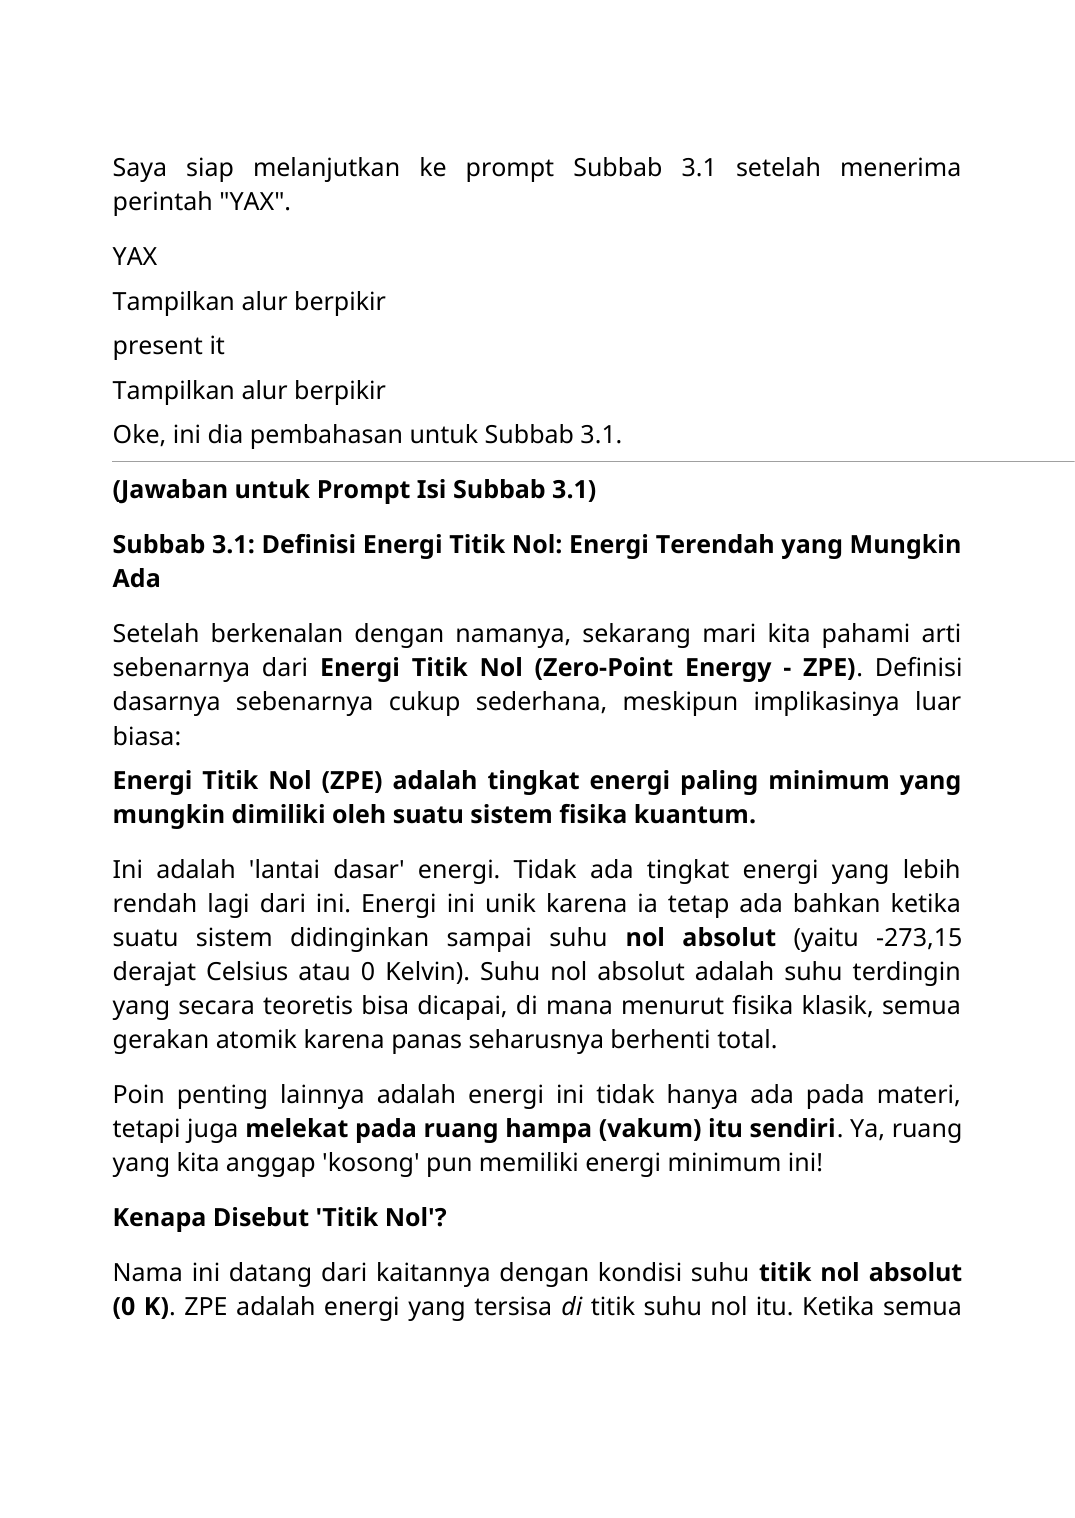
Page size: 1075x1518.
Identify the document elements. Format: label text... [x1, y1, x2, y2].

text Setelah berkenalan dengan namanya, sekarang mari kita pahami arti sebenarnya dari Energi Titik Nol (Zero-Point Energy - ZPE). Definisi dasarnya sebenarnya cukup sederhana, meskipun implikasinya luar biasa: [112, 616, 962, 752]
text Oke, ini dia pembahasan untuk Subbab 3.1. [112, 417, 962, 451]
text Subbab 3.1: Definisi Energi Titik Nol: Energi Terendah yang Mungkin Ada [112, 527, 962, 595]
text Kenapa Disebut 'Titik Nol'? [112, 1200, 962, 1234]
text Nama ini datang dari kaitannya dengan kondisi suhu titik nol absolut (0 K). ZPE adalah energi yang tersisa di titik suhu nol itu. Ketika semua [112, 1255, 962, 1323]
text Energi Titik Nol (ZPE) adalah tingkat energi paling minimum yang mungkin dimiliki oleh suatu sistem fisika kuantum. [112, 763, 962, 831]
text (Jawaban untuk Prompt Isi Subbab 3.1) [112, 472, 962, 506]
text Poin penting lainnya adalah energi ini tidak hanya ada pada materi, tetapi juga melekat pada ruang hampa (vakum) itu sendiri. Ya, ruang yang kita anggap 'kosong' pun memiliki energi minimum ini! [112, 1077, 962, 1179]
text present it [112, 328, 962, 362]
text YAX [112, 239, 962, 273]
text Tampilkan alur berpikir [112, 283, 962, 317]
text Tampilkan alur berpikir [112, 372, 962, 406]
text Saya siap melanjutkan ke prompt Subbab 3.1 setelah menerima perintah "YAX". [112, 150, 962, 218]
text Ini adalah 'lantai dasar' energi. Tidak ada tingkat energi yang lebih rendah lagi dari ini. Energi ini unik karena ia tetap ada bahkan ketika suatu sistem didinginkan sampai suhu nol absolut (yaitu -273,15 derajat Celsius atau 0 Kelvin). Suhu nol absolut adalah suhu terdingin yang secara teoretis bisa dicapai, di mana menurut fisika klasik, semua gerakan atomik karena panas seharusnya berhenti total. [112, 852, 962, 1056]
